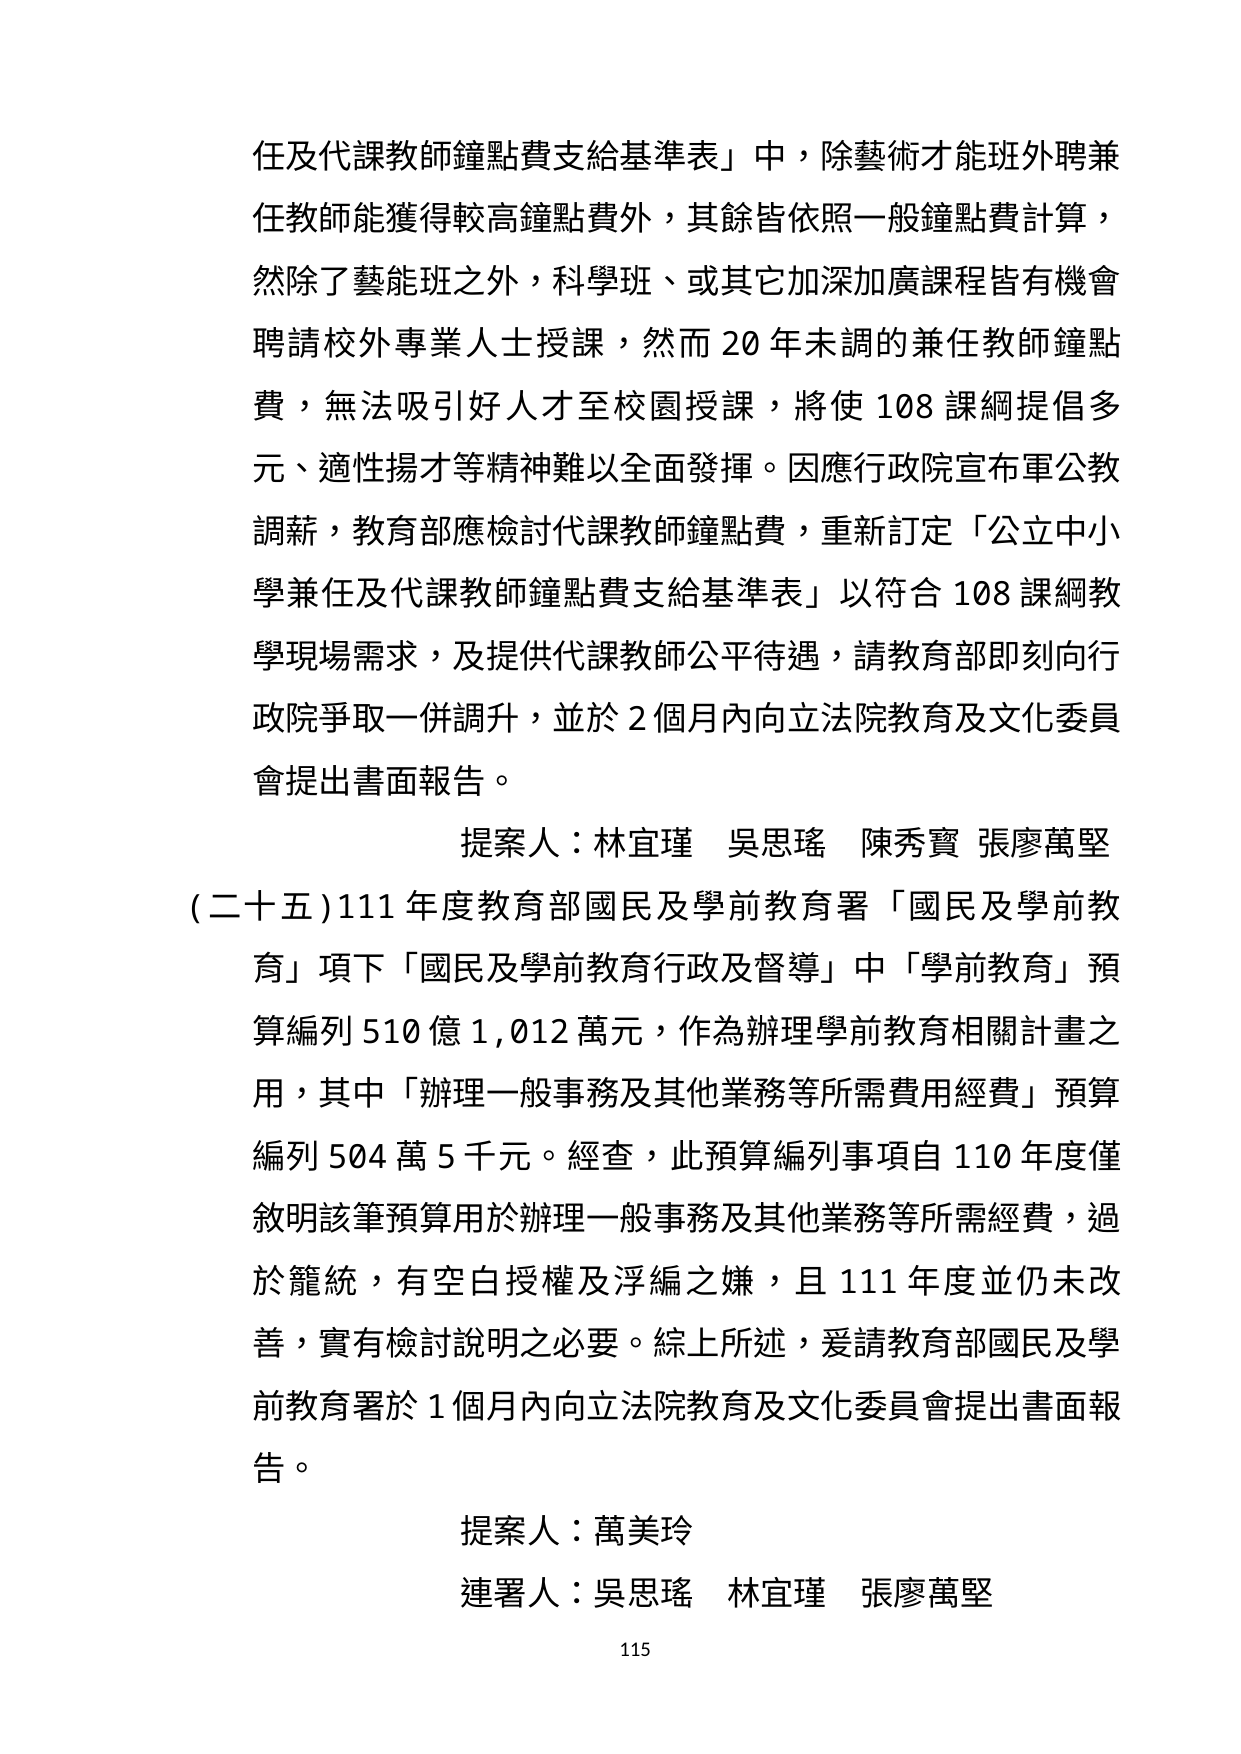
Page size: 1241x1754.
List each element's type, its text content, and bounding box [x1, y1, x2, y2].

text 提案人：林宜瑾 吳思瑤 陳秀寳 張廖萬堅 [460, 800, 1122, 862]
text 任及代課教師鐘點費支給基準表」中，除藝術才能班外聘兼任教師能獲得較高鐘點費外，其餘皆依照一般鐘點費計算，然除了藝能班之外，科學班、或其它加深加廣課程皆有機會聘請校外專業人士授課，然而20年未調的兼任教師鐘點費，無法吸引好人才至校園授課，將使108課綱提倡多元、適性揚才等精神難以全面發揮。因應行政院宣布軍公教調薪，教育部應檢討代課教師鐘點費，重新訂定「公立中小學兼任及代課教師鐘點費支給基準表」以符合108課綱教學現場需求，及提供代課教師公平待遇，請教育部即刻向行政院爭取一併調升，並於2個月內向立法院教育及文化委員會提出書面報告。 [185, 112, 1122, 800]
text 提案人：萬美玲 [460, 1487, 1122, 1550]
text 連署人：吳思瑤 林宜瑾 張廖萬堅 [460, 1550, 1122, 1612]
text (二十五)111年度教育部國民及學前教育署「國民及學前教育」項下「國民及學前教育行政及督導」中「學前教育」預算編列510億1,012萬元，作為辦理學前教育相關計畫之用，其中「辦理一般事務及其他業務等所需費用經費」預算編列504萬5千元。經查，此預算編列事項自110年度僅敘明該筆預算用於辦理一般事務及其他業務等所需經費，過於籠統，有空白授權及浮編之嫌，且111年度並仍未改善，實有檢討說明之必要。綜上所述，爰請教育部國民及學前教育署於1個月內向立法院教育及文化委員會提出書面報告。 [185, 862, 1122, 1487]
